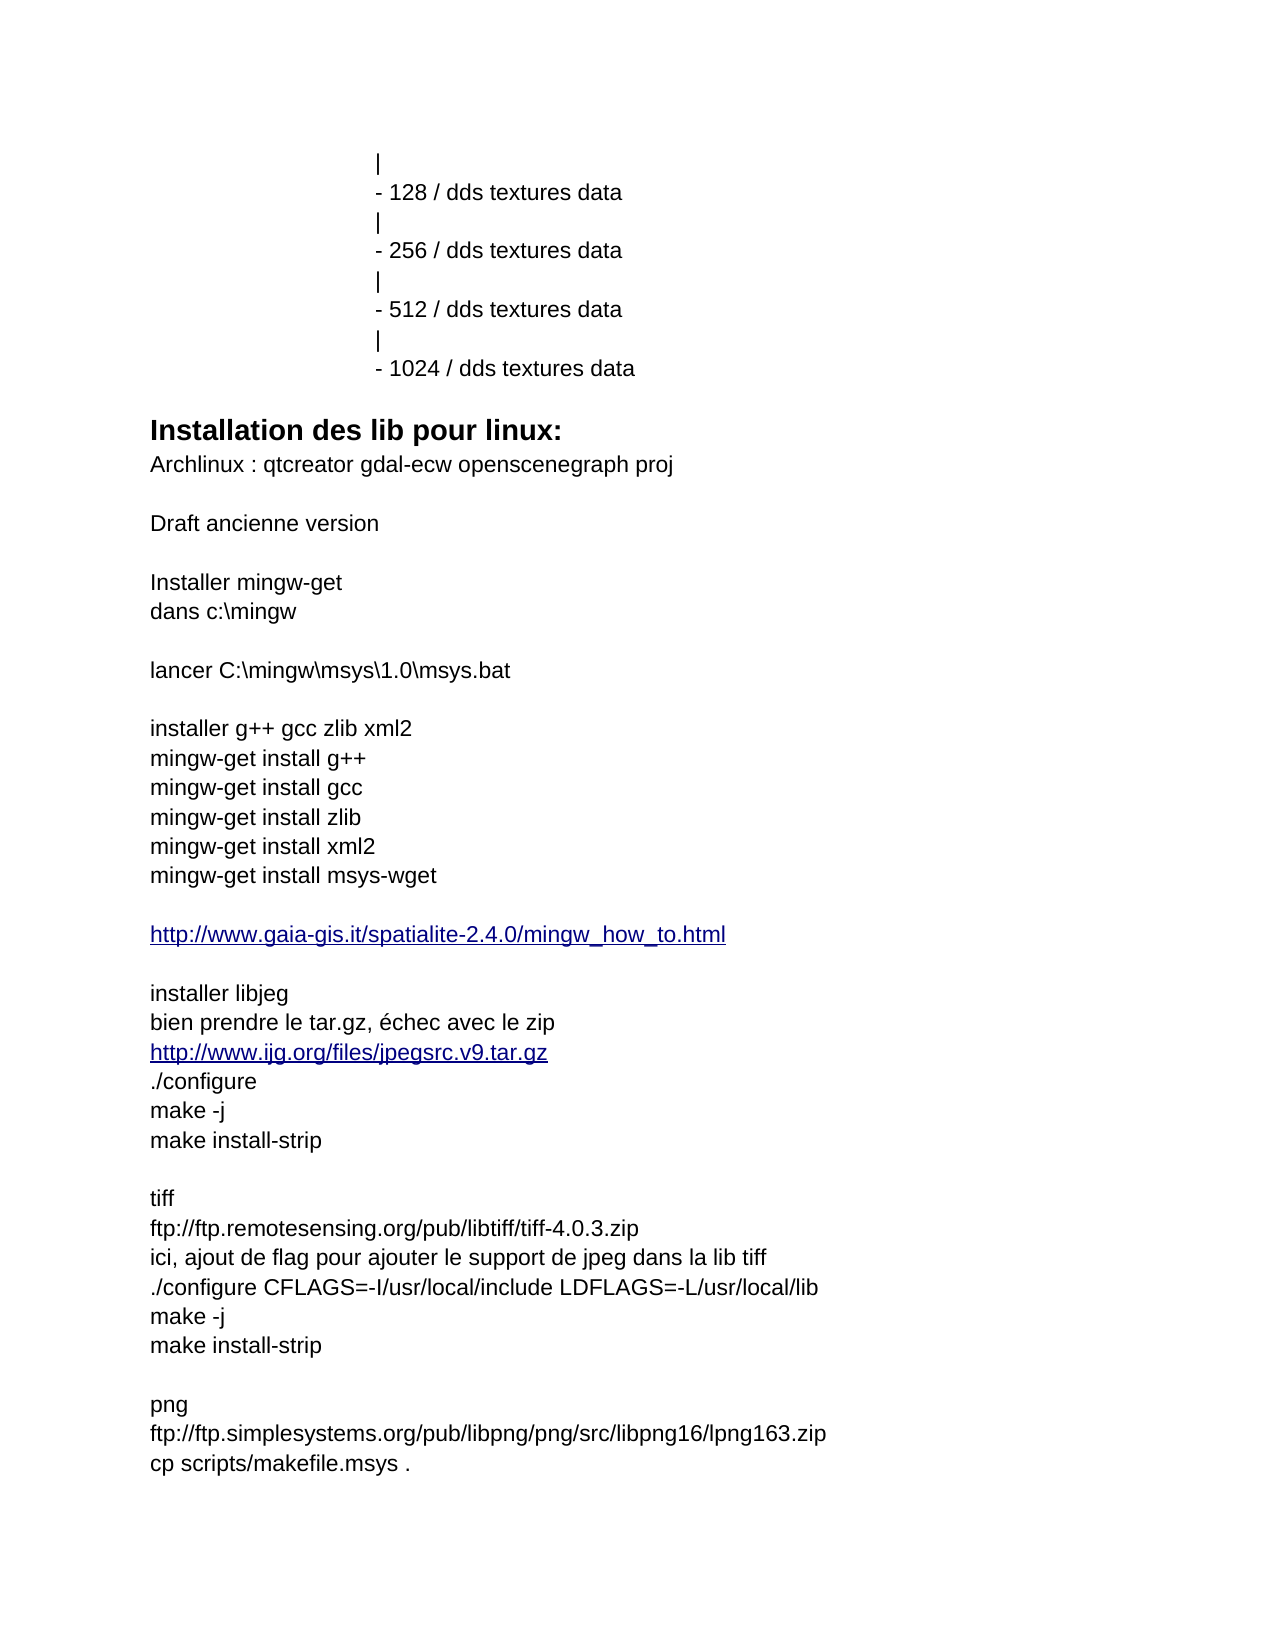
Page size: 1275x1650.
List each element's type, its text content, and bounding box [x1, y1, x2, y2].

text cp scripts/makefile.msys . [150, 1451, 1125, 1476]
text - 512 / dds textures data [150, 297, 1125, 322]
text ftp://ftp.remotesensing.org/pub/libtiff/tiff-4.0.3.zip [150, 1216, 1125, 1241]
text Archlinux : qtcreator gdal-ecw openscenegraph proj [150, 452, 1125, 477]
text Installer mingw-get [150, 569, 1125, 595]
text - 1024 / dds textures data [150, 356, 1125, 381]
text mingw-get install gcc [150, 775, 1125, 801]
text - 128 / dds textures data [150, 179, 1125, 205]
text http://www.ijg.org/files/jpegsrc.v9.tar.gz [150, 1039, 1125, 1065]
text make -j [150, 1304, 1125, 1329]
text installer g++ gcc zlib xml2 [150, 716, 1125, 742]
text mingw-get install g++ [150, 746, 1125, 771]
text - 256 / dds textures data [150, 238, 1125, 264]
text bien prendre le tar.gz, échec avec le zip [150, 1010, 1125, 1036]
text ftp://ftp.simplesystems.org/pub/libpng/png/src/libpng16/lpng163.zip [150, 1421, 1125, 1447]
text ./configure [150, 1069, 1125, 1094]
text mingw-get install msys-wget [150, 863, 1125, 889]
text mingw-get install zlib [150, 804, 1125, 830]
text make -j [150, 1098, 1125, 1124]
text ./configure CFLAGS=-I/usr/local/include LDFLAGS=-L/usr/local/lib [150, 1274, 1125, 1300]
text lancer C:\mingw\msys\1.0\msys.bat [150, 657, 1125, 683]
text make install-strip [150, 1127, 1125, 1153]
text | [150, 326, 1125, 352]
text Draft ancienne version [150, 511, 1125, 536]
text installer libjeg [150, 981, 1125, 1006]
text Installation des lib pour linux: [150, 414, 1125, 447]
text dans c:\mingw [150, 599, 1125, 624]
text | [150, 150, 1125, 176]
text mingw-get install xml2 [150, 834, 1125, 859]
text ici, ajout de flag pour ajouter le support de jpeg dans la lib tiff [150, 1245, 1125, 1271]
text | [150, 209, 1125, 234]
text make install-strip [150, 1333, 1125, 1359]
text | [150, 267, 1125, 293]
text http://www.gaia-gis.it/spatialite-2.4.0/mingw_how_to.html [150, 922, 1125, 947]
text png [150, 1392, 1125, 1417]
text tiff [150, 1186, 1125, 1212]
